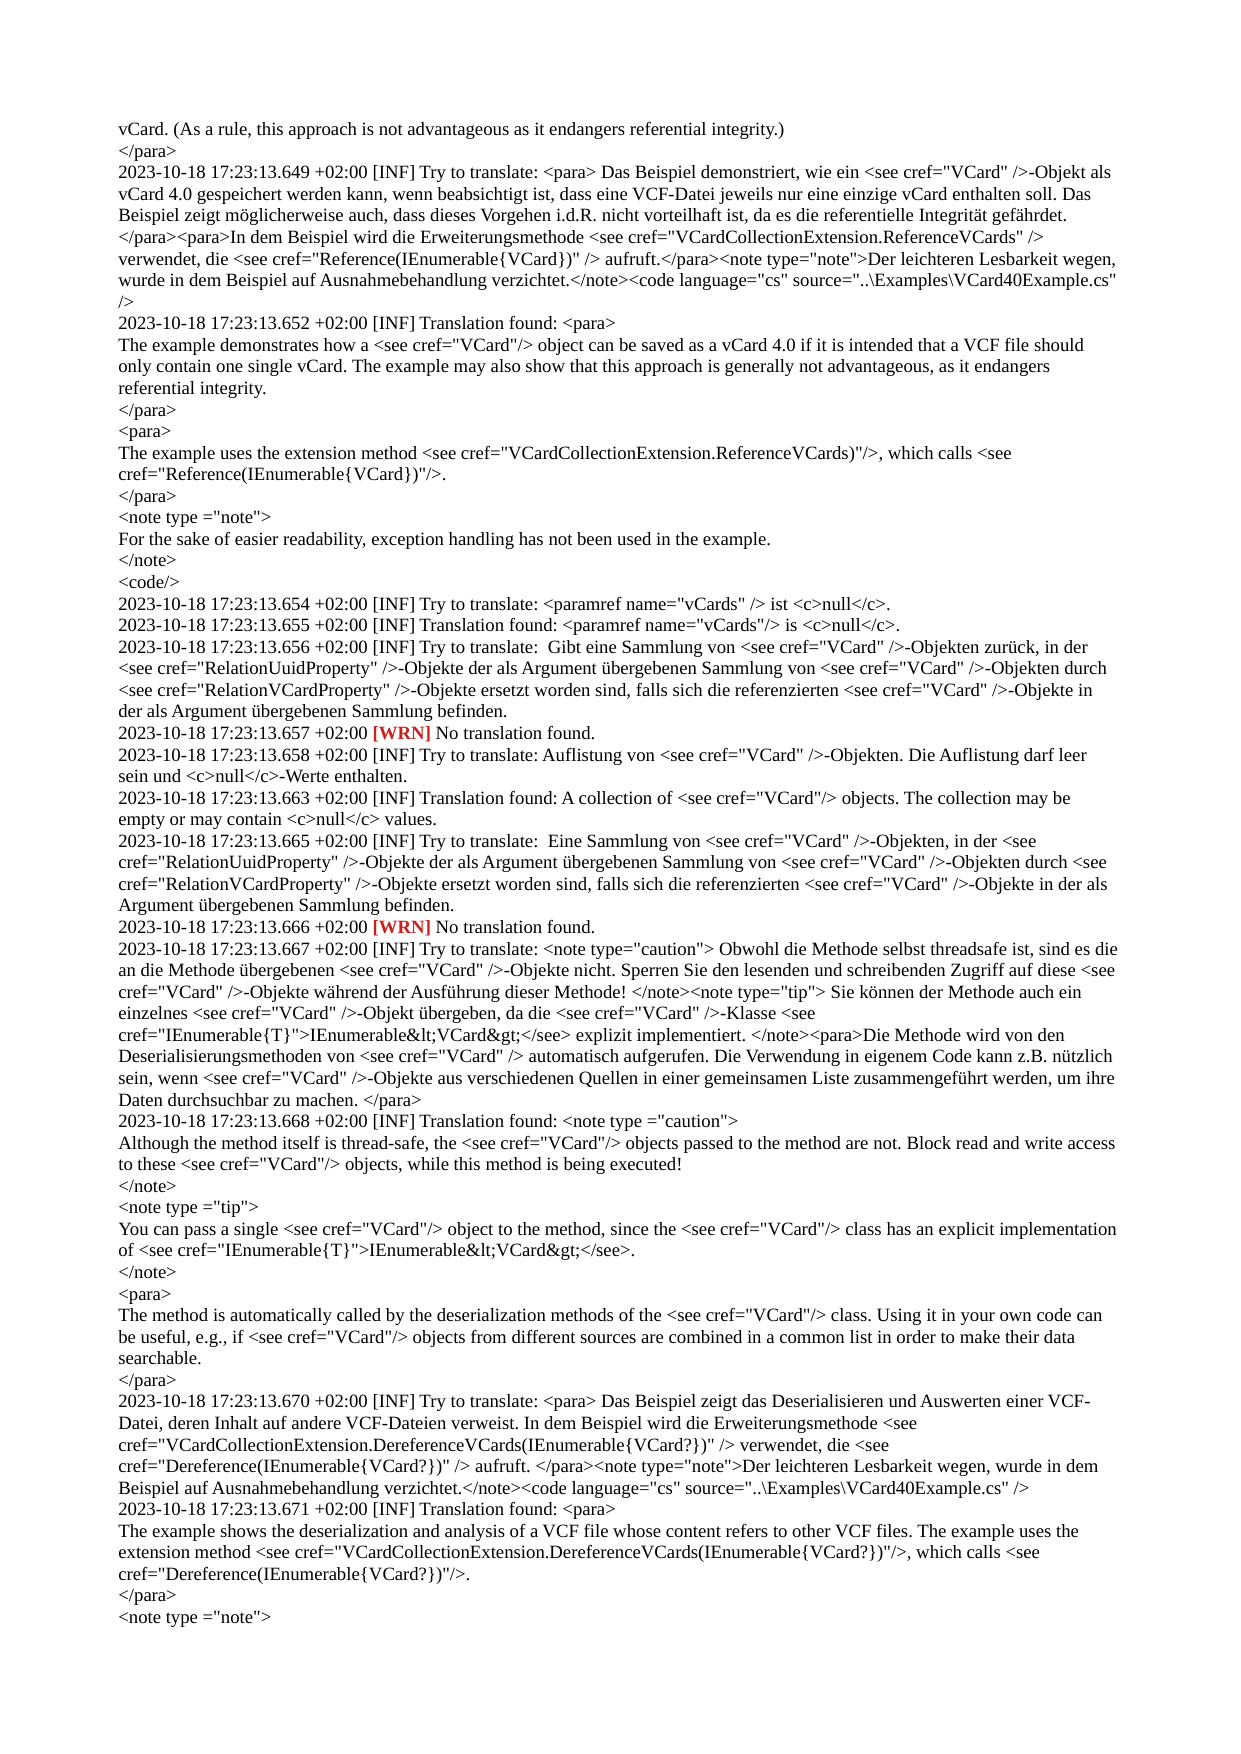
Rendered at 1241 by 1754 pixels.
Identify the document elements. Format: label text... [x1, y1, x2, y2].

text 2023-10-18 17:23:13.658 +02:00 [INF] Try to translate: Auflistung von <see cref="VCard" />-Objekten. Die Auflistung darf leer sein und <c>null</c>-Werte enthalten. [118, 743, 1122, 787]
text 2023-10-18 17:23:13.666 +02:00 [WRN] No translation found. [118, 916, 1122, 937]
text 2023-10-18 17:23:13.656 +02:00 [INF] Try to translate: Gibt eine Sammlung von <see cref="VCard" />-Objekten zurück, in der <see cref="RelationUuidProperty" />-Objekte der als Argument übergebenen Sammlung von <see cref="VCard" />-Objekten durch <see cref="RelationVCardProperty" />-Objekte ersetzt worden sind, falls sich die referenzierten <see cref="VCard" />-Objekte in der als Argument übergebenen Sammlung befinden. [118, 636, 1122, 722]
text 2023-10-18 17:23:13.655 +02:00 [INF] Translation found: <paramref name="vCards"/> is <c>null</c>. [118, 614, 1122, 636]
text 2023-10-18 17:23:13.657 +02:00 [WRN] No translation found. [118, 722, 1122, 743]
text 2023-10-18 17:23:13.652 +02:00 [INF] Translation found: <para> The example demonstrates how a <see cref="VCard"/> object can be saved as a vCard 4.0 if it is intended that a VCF file should only contain one single vCard. The example may also show that this approach is generally not advantageous, as it endangers referential integrity. </para> <para> The example uses the extension method <see cref="VCardCollectionExtension.ReferenceVCards)"/>, which calls <see cref="Reference(IEnumerable{VCard})"/>. </para> <note type ="note"> For the sake of easier readability, exception handling has not been used in the example. </note> <code/> [118, 312, 1122, 592]
text 2023-10-18 17:23:13.654 +02:00 [INF] Try to translate: <paramref name="vCards" /> ist <c>null</c>. [118, 592, 1122, 614]
text 2023-10-18 17:23:13.649 +02:00 [INF] Try to translate: <para> Das Beispiel demonstriert, wie ein <see cref="VCard" />-Objekt als vCard 4.0 gespeichert werden kann, wenn beabsichtigt ist, dass eine VCF-Datei jeweils nur eine einzige vCard enthalten soll. Das Beispiel zeigt möglicherweise auch, dass dieses Vorgehen i.d.R. nicht vorteilhaft ist, da es die referentielle Integrität gefährdet. </para><para>In dem Beispiel wird die Erweiterungsmethode <see cref="VCardCollectionExtension.ReferenceVCards" /> verwendet, die <see cref="Reference(IEnumerable{VCard})" /> aufruft.</para><note type="note">Der leichteren Lesbarkeit wegen, wurde in dem Beispiel auf Ausnahmebehandlung verzichtet.</note><code language="cs" source="..\Examples\VCard40Example.cs" /> [118, 161, 1122, 312]
text 2023-10-18 17:23:13.668 +02:00 [INF] Translation found: <note type ="caution"> Although the method itself is thread-safe, the <see cref="VCard"/> objects passed to the method are not. Block read and write access to these <see cref="VCard"/> objects, while this method is being executed! </note> <note type ="tip"> You can pass a single <see cref="VCard"/> object to the method, since the <see cref="VCard"/> class has an explicit implementation of <see cref="IEnumerable{T}">IEnumerable&lt;VCard&gt;</see>. </note> <para> The method is automatically called by the deserialization methods of the <see cref="VCard"/> class. Using it in your own code can be useful, e.g., if <see cref="VCard"/> objects from different sources are combined in a common list in order to make their data searchable. </para> [118, 1110, 1122, 1390]
text 2023-10-18 17:23:13.667 +02:00 [INF] Try to translate: <note type="caution"> Obwohl die Methode selbst threadsafe ist, sind es die an die Methode übergebenen <see cref="VCard" />-Objekte nicht. Sperren Sie den lesenden und schreibenden Zugriff auf diese <see cref="VCard" />-Objekte während der Ausführung dieser Methode! </note><note type="tip"> Sie können der Methode auch ein einzelnes <see cref="VCard" />-Objekt übergeben, da die <see cref="VCard" />-Klasse <see cref="IEnumerable{T}">IEnumerable&lt;VCard&gt;</see> explizit implementiert. </note><para>Die Methode wird von den Deserialisierungsmethoden von <see cref="VCard" /> automatisch aufgerufen. Die Verwendung in eigenem Code kann z.B. nützlich sein, wenn <see cref="VCard" />-Objekte aus verschiedenen Quellen in einer gemeinsamen Liste zusammengeführt werden, um ihre Daten durchsuchbar zu machen. </para> [118, 937, 1122, 1110]
text 2023-10-18 17:23:13.665 +02:00 [INF] Try to translate: Eine Sammlung von <see cref="VCard" />-Objekten, in der <see cref="RelationUuidProperty" />-Objekte der als Argument übergebenen Sammlung von <see cref="VCard" />-Objekten durch <see cref="RelationVCardProperty" />-Objekte ersetzt worden sind, falls sich die referenzierten <see cref="VCard" />-Objekte in der als Argument übergebenen Sammlung befinden. [118, 830, 1122, 916]
text 2023-10-18 17:23:13.671 +02:00 [INF] Translation found: <para> The example shows the deserialization and analysis of a VCF file whose content refers to other VCF files. The example uses the extension method <see cref="VCardCollectionExtension.DereferenceVCards(IEnumerable{VCard?})"/>, which calls <see cref="Dereference(IEnumerable{VCard?})"/>. </para> <note type ="note"> [118, 1498, 1122, 1627]
text 2023-10-18 17:23:13.663 +02:00 [INF] Translation found: A collection of <see cref="VCard"/> objects. The collection may be empty or may contain <c>null</c> values. [118, 787, 1122, 830]
text vCard. (As a rule, this approach is not advantageous as it endangers referential integrity.) </para> [118, 118, 1122, 161]
text 2023-10-18 17:23:13.670 +02:00 [INF] Try to translate: <para> Das Beispiel zeigt das Deserialisieren und Auswerten einer VCF-Datei, deren Inhalt auf andere VCF-Dateien verweist. In dem Beispiel wird die Erweiterungsmethode <see cref="VCardCollectionExtension.DereferenceVCards(IEnumerable{VCard?})" /> verwendet, die <see cref="Dereference(IEnumerable{VCard?})" /> aufruft. </para><note type="note">Der leichteren Lesbarkeit wegen, wurde in dem Beispiel auf Ausnahmebehandlung verzichtet.</note><code language="cs" source="..\Examples\VCard40Example.cs" /> [118, 1390, 1122, 1498]
